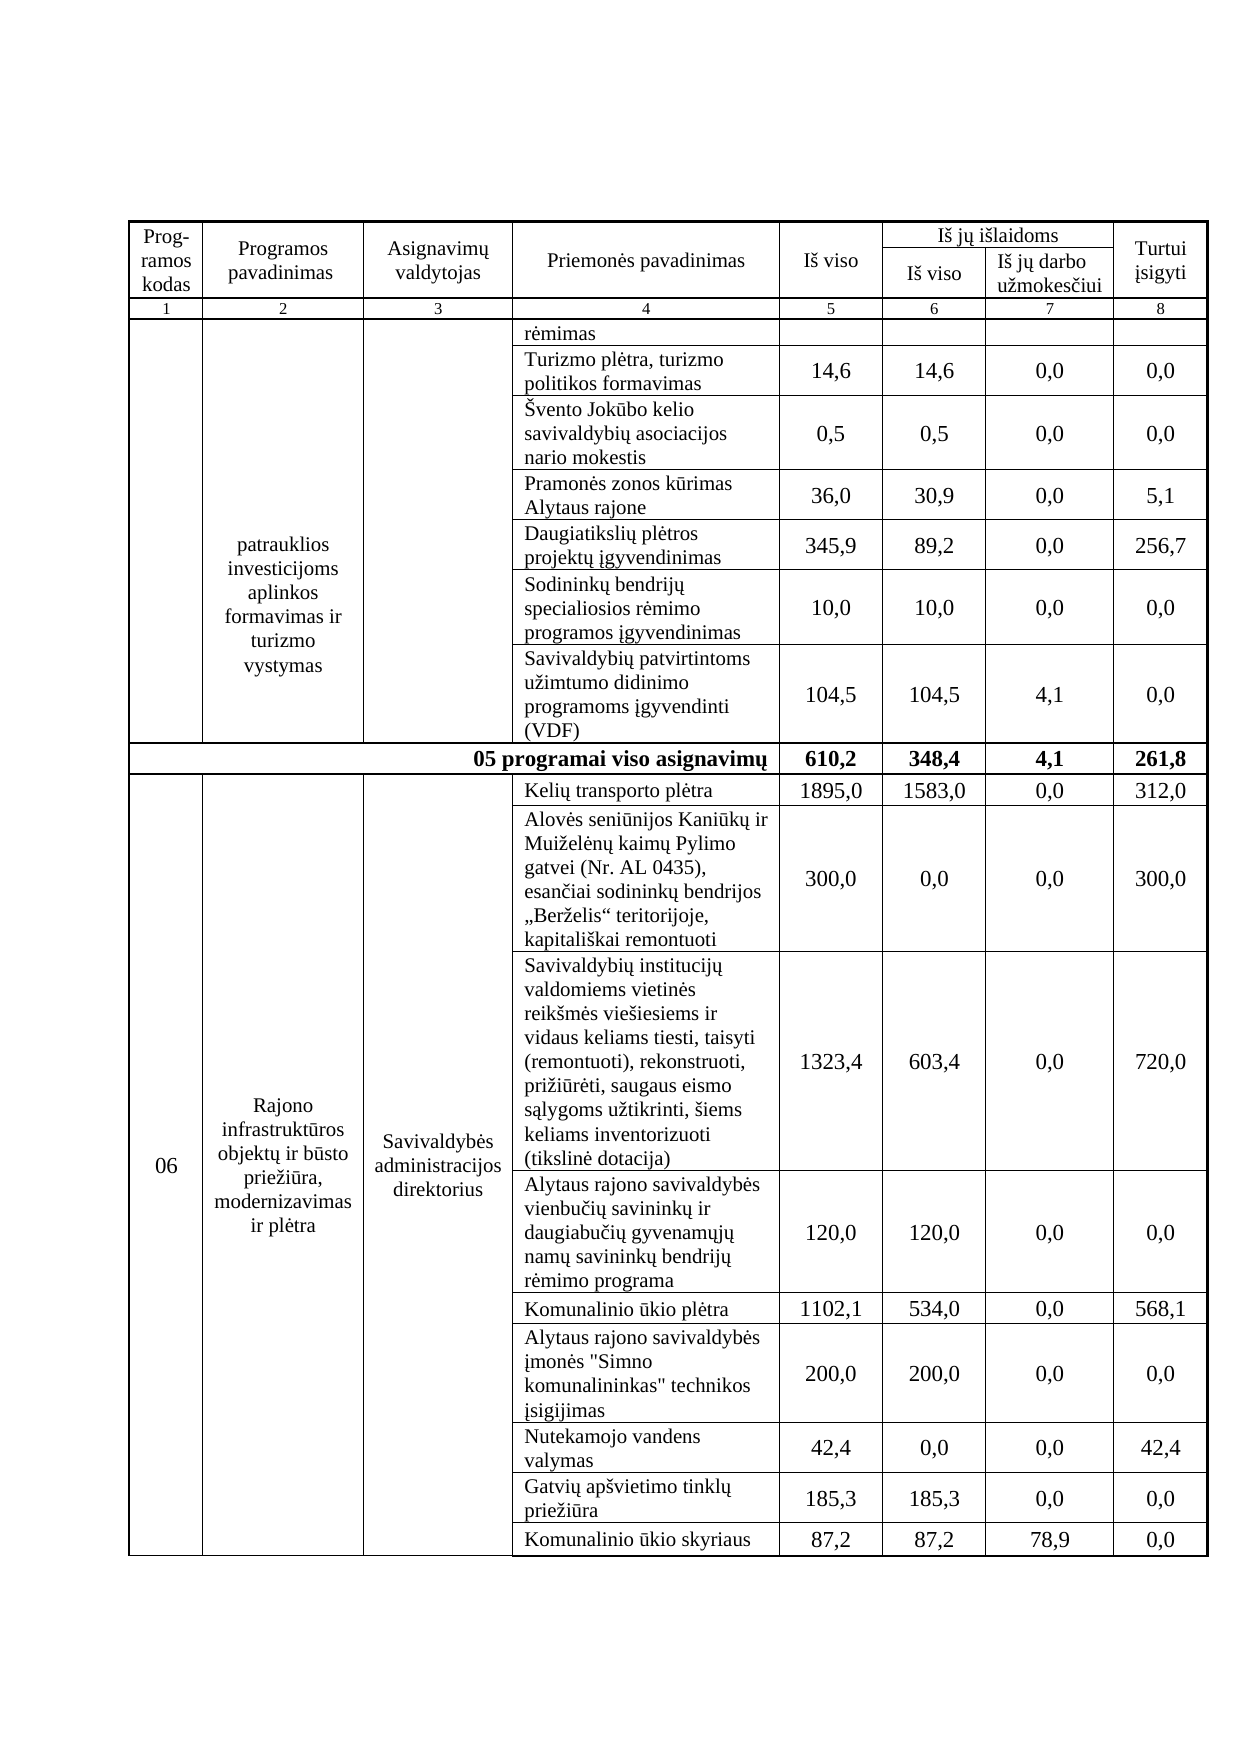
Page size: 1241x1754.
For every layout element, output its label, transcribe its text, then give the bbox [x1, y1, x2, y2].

table_cell 06 [130, 775, 202, 1555]
table_cell Komunalinio ūkio plėtra [513, 1293, 779, 1323]
table_cell 104,5 [780, 645, 882, 742]
table_cell 36,0 [780, 470, 882, 519]
table_cell 89,2 [883, 520, 985, 569]
table_cell 312,0 [1114, 775, 1206, 804]
table_cell Pramonės zonos kūrimas Alytaus rajone [513, 470, 779, 519]
table_cell [1114, 320, 1206, 344]
table_cell 8 [1114, 299, 1206, 318]
table_cell 300,0 [780, 806, 882, 951]
table_cell 568,1 [1114, 1293, 1206, 1323]
table_cell 261,8 [1114, 744, 1206, 773]
table_cell Alovės seniūnijos Kaniūkų ir Muiželėnų kaimų Pylimo gatvei (Nr. AL 0435), esančiai sodininkų bendrijos „Berželis“ teritorijoje, kapitališkai remontuoti [513, 806, 779, 951]
table_cell 0,0 [986, 396, 1113, 469]
table_cell 0,0 [986, 775, 1113, 804]
table_header Asignavimų valdytojas [364, 223, 512, 297]
table_cell 1895,0 [780, 775, 882, 804]
table_cell 200,0 [883, 1324, 985, 1422]
table_cell 345,9 [780, 520, 882, 569]
table_header Iš viso [780, 223, 882, 297]
table_cell 0,0 [986, 1324, 1113, 1422]
table_cell [986, 320, 1113, 344]
table_cell 87,2 [780, 1523, 882, 1555]
table_cell Alytaus rajono savivaldybės įmonės "Simno komunalininkas" technikos įsigijimas [513, 1324, 779, 1422]
table_cell 534,0 [883, 1293, 985, 1323]
table_cell 0,0 [986, 470, 1113, 519]
table_cell 14,6 [780, 346, 882, 395]
table_cell 0,0 [1114, 570, 1206, 644]
table_cell 120,0 [780, 1171, 882, 1292]
table_cell 30,9 [883, 470, 985, 519]
table_cell 0,5 [780, 396, 882, 469]
table_cell 10,0 [780, 570, 882, 644]
table_header Programos pavadinimas [203, 223, 363, 297]
table_cell 1102,1 [780, 1293, 882, 1323]
table_cell [130, 320, 202, 742]
table_cell Iš viso [883, 248, 985, 297]
table_cell Švento Jokūbo kelio savivaldybių asociacijos nario mokestis [513, 396, 779, 469]
table_cell 0,0 [1114, 1473, 1206, 1522]
table_cell 104,5 [883, 645, 985, 742]
table_cell 5,1 [1114, 470, 1206, 519]
table_cell 0,0 [986, 1171, 1113, 1292]
table_cell 120,0 [883, 1171, 985, 1292]
table_cell 0,0 [1114, 1171, 1206, 1292]
table_header Prog-ramos kodas [130, 223, 202, 297]
table_cell 3 [364, 299, 512, 318]
table_cell 0,0 [1114, 346, 1206, 395]
table_cell Turizmo plėtra, turizmo politikos formavimas [513, 346, 779, 395]
table_cell 0,0 [986, 346, 1113, 395]
table_cell [883, 320, 985, 344]
table_cell Komunalinio ūkio skyriaus [513, 1523, 779, 1555]
table_cell 603,4 [883, 952, 985, 1169]
table_cell 4,1 [986, 744, 1113, 773]
table_cell Sodininkų bendrijų specialiosios rėmimo programos įgyvendinimas [513, 570, 779, 644]
table_cell 610,2 [780, 744, 882, 773]
table_cell 1 [130, 299, 202, 318]
table_cell [364, 320, 512, 742]
table_cell 87,2 [883, 1523, 985, 1555]
table_cell 14,6 [883, 346, 985, 395]
table_cell 300,0 [1114, 806, 1206, 951]
table_header Iš jų išlaidoms [883, 223, 1113, 247]
table_cell Iš jų darbo užmokesčiui [986, 248, 1113, 297]
table_cell Savivaldybių patvirtintoms užimtumo didinimo programoms įgyvendinti (VDF) [513, 645, 779, 742]
table_cell 0,0 [986, 1473, 1113, 1522]
table_header Priemonės pavadinimas [513, 223, 779, 297]
table_cell Rajono infrastruktūros objektų ir būsto priežiūra, modernizavimas ir plėtra [203, 775, 363, 1555]
table_cell rėmimas [513, 320, 779, 344]
table_cell 0,0 [883, 806, 985, 951]
table_cell 0,0 [883, 1423, 985, 1472]
table_cell 0,0 [1114, 1324, 1206, 1422]
table_cell 0,0 [1114, 1523, 1206, 1555]
table_cell 348,4 [883, 744, 985, 773]
table_cell 4,1 [986, 645, 1113, 742]
table_cell 42,4 [780, 1423, 882, 1472]
table_cell 0,0 [1114, 396, 1206, 469]
table_cell 05 programai viso asignavimų [130, 744, 779, 773]
table_cell 0,0 [986, 1423, 1113, 1472]
table_cell 5 [780, 299, 882, 318]
table_cell 0,0 [986, 1293, 1113, 1323]
table_cell 7 [986, 299, 1113, 318]
table_cell 720,0 [1114, 952, 1206, 1169]
table_cell 78,9 [986, 1523, 1113, 1555]
table_header Turtui įsigyti [1114, 223, 1206, 297]
table_cell 185,3 [883, 1473, 985, 1522]
table_cell 0,0 [986, 952, 1113, 1169]
table_cell 1323,4 [780, 952, 882, 1169]
table_cell 0,0 [986, 520, 1113, 569]
table_cell 42,4 [1114, 1423, 1206, 1472]
table_cell 0,0 [986, 806, 1113, 951]
table_cell Alytaus rajono savivaldybės vienbučių savininkų ir daugiabučių gyvenamųjų namų savininkų bendrijų rėmimo programa [513, 1171, 779, 1292]
table_cell Daugiatikslių plėtros projektų įgyvendinimas [513, 520, 779, 569]
table_cell Savivaldybės administracijos direktorius [364, 775, 512, 1555]
table_cell Gatvių apšvietimo tinklų priežiūra [513, 1473, 779, 1522]
table_cell 200,0 [780, 1324, 882, 1422]
table_cell 1583,0 [883, 775, 985, 804]
table_cell patrauklios investicijoms aplinkos formavimas ir turizmo vystymas [203, 320, 363, 742]
table_cell Savivaldybių institucijų valdomiems vietinės reikšmės viešiesiems ir vidaus keliams tiesti, taisyti (remontuoti), rekonstruoti, prižiūrėti, saugaus eismo sąlygoms užtikrinti, šiems keliams inventorizuoti (tikslinė dotacija) [513, 952, 779, 1169]
table_cell [780, 320, 882, 344]
table_cell 0,5 [883, 396, 985, 469]
table_cell 4 [513, 299, 779, 318]
table_cell Nutekamojo vandens valymas [513, 1423, 779, 1472]
table_cell 0,0 [1114, 645, 1206, 742]
table_cell 0,0 [986, 570, 1113, 644]
table_cell 256,7 [1114, 520, 1206, 569]
table_cell 2 [203, 299, 363, 318]
table_cell Kelių transporto plėtra [513, 775, 779, 804]
table_cell 10,0 [883, 570, 985, 644]
table_cell 185,3 [780, 1473, 882, 1522]
table_cell 6 [883, 299, 985, 318]
